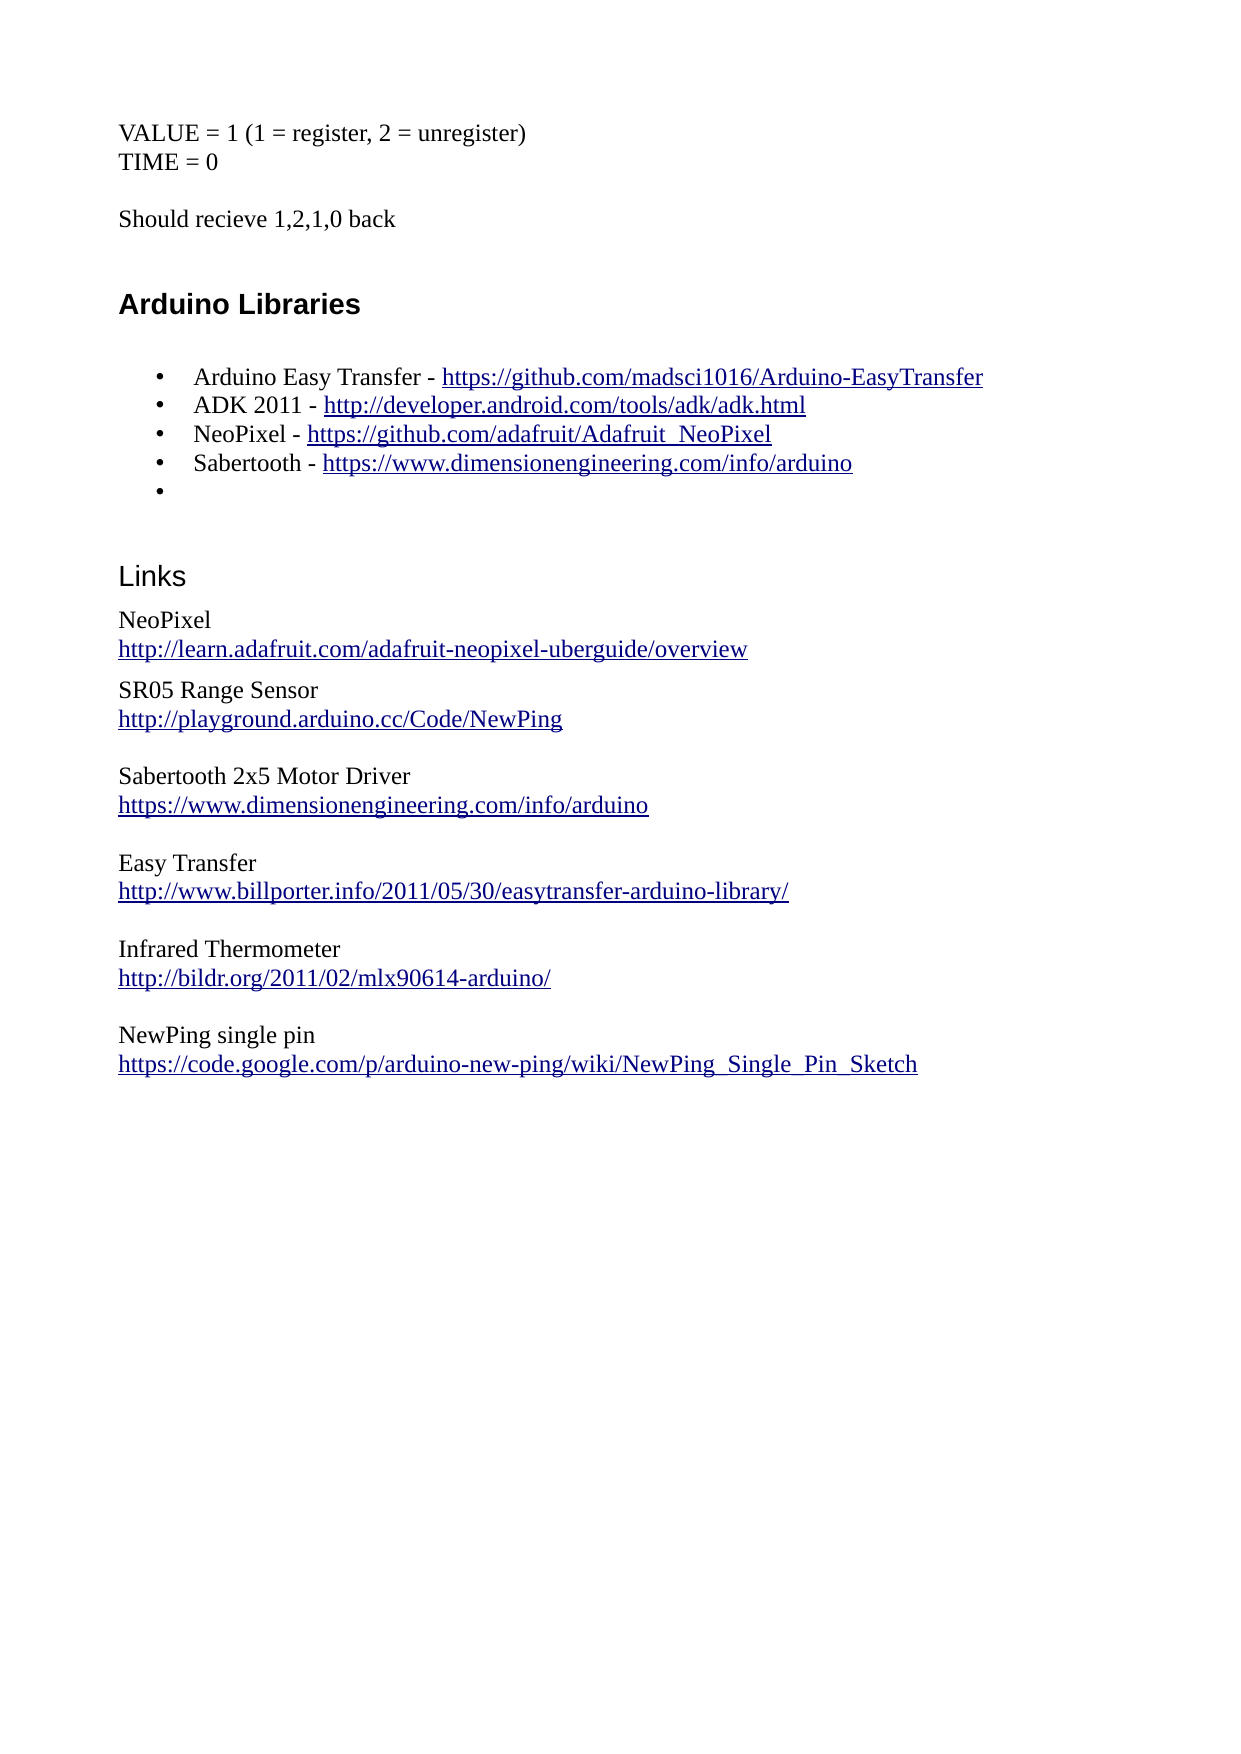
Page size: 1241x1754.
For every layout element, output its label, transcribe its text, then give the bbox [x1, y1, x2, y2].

text TIME = 0 [118, 147, 1122, 176]
text NeoPixel http://learn.adafruit.com/adafruit-neopixel-uberguide/overview [118, 605, 1122, 663]
text Infrared Thermometer [118, 934, 1122, 963]
text http://playground.arduino.cc/Code/NewPing [118, 704, 1122, 761]
text NewPing single pin [118, 1020, 1122, 1049]
list NeoPixel - https://github.com/adafruit/Adafruit_NeoPixel [156, 419, 1122, 448]
list Arduino Easy Transfer - https://github.com/madsci1016/Arduino-EasyTransfer [156, 362, 1122, 390]
text Should recieve 1,2,1,0 back [118, 204, 1122, 233]
text http://bildr.org/2011/02/mlx90614-arduino/ [118, 963, 1122, 991]
subtitle Links [118, 559, 1122, 593]
text https://www.dimensionengineering.com/info/arduino [118, 790, 1122, 819]
subtitle Arduino Libraries [118, 287, 1122, 320]
list Sabertooth - https://www.dimensionengineering.com/info/arduino [156, 448, 1122, 477]
list ADK 2011 - http://developer.android.com/tools/adk/adk.html [156, 390, 1122, 419]
text VALUE = 1 (1 = register, 2 = unregister) [118, 118, 1122, 147]
text SR05 Range Sensor [118, 675, 1122, 704]
text Easy Transfer http://www.billporter.info/2011/05/30/easytransfer-arduino-library/ [118, 848, 1122, 905]
text Sabertooth 2x5 Motor Driver [118, 761, 1122, 790]
text https://code.google.com/p/arduino-new-ping/wiki/NewPing_Single_Pin_Sketch [118, 1049, 1122, 1078]
